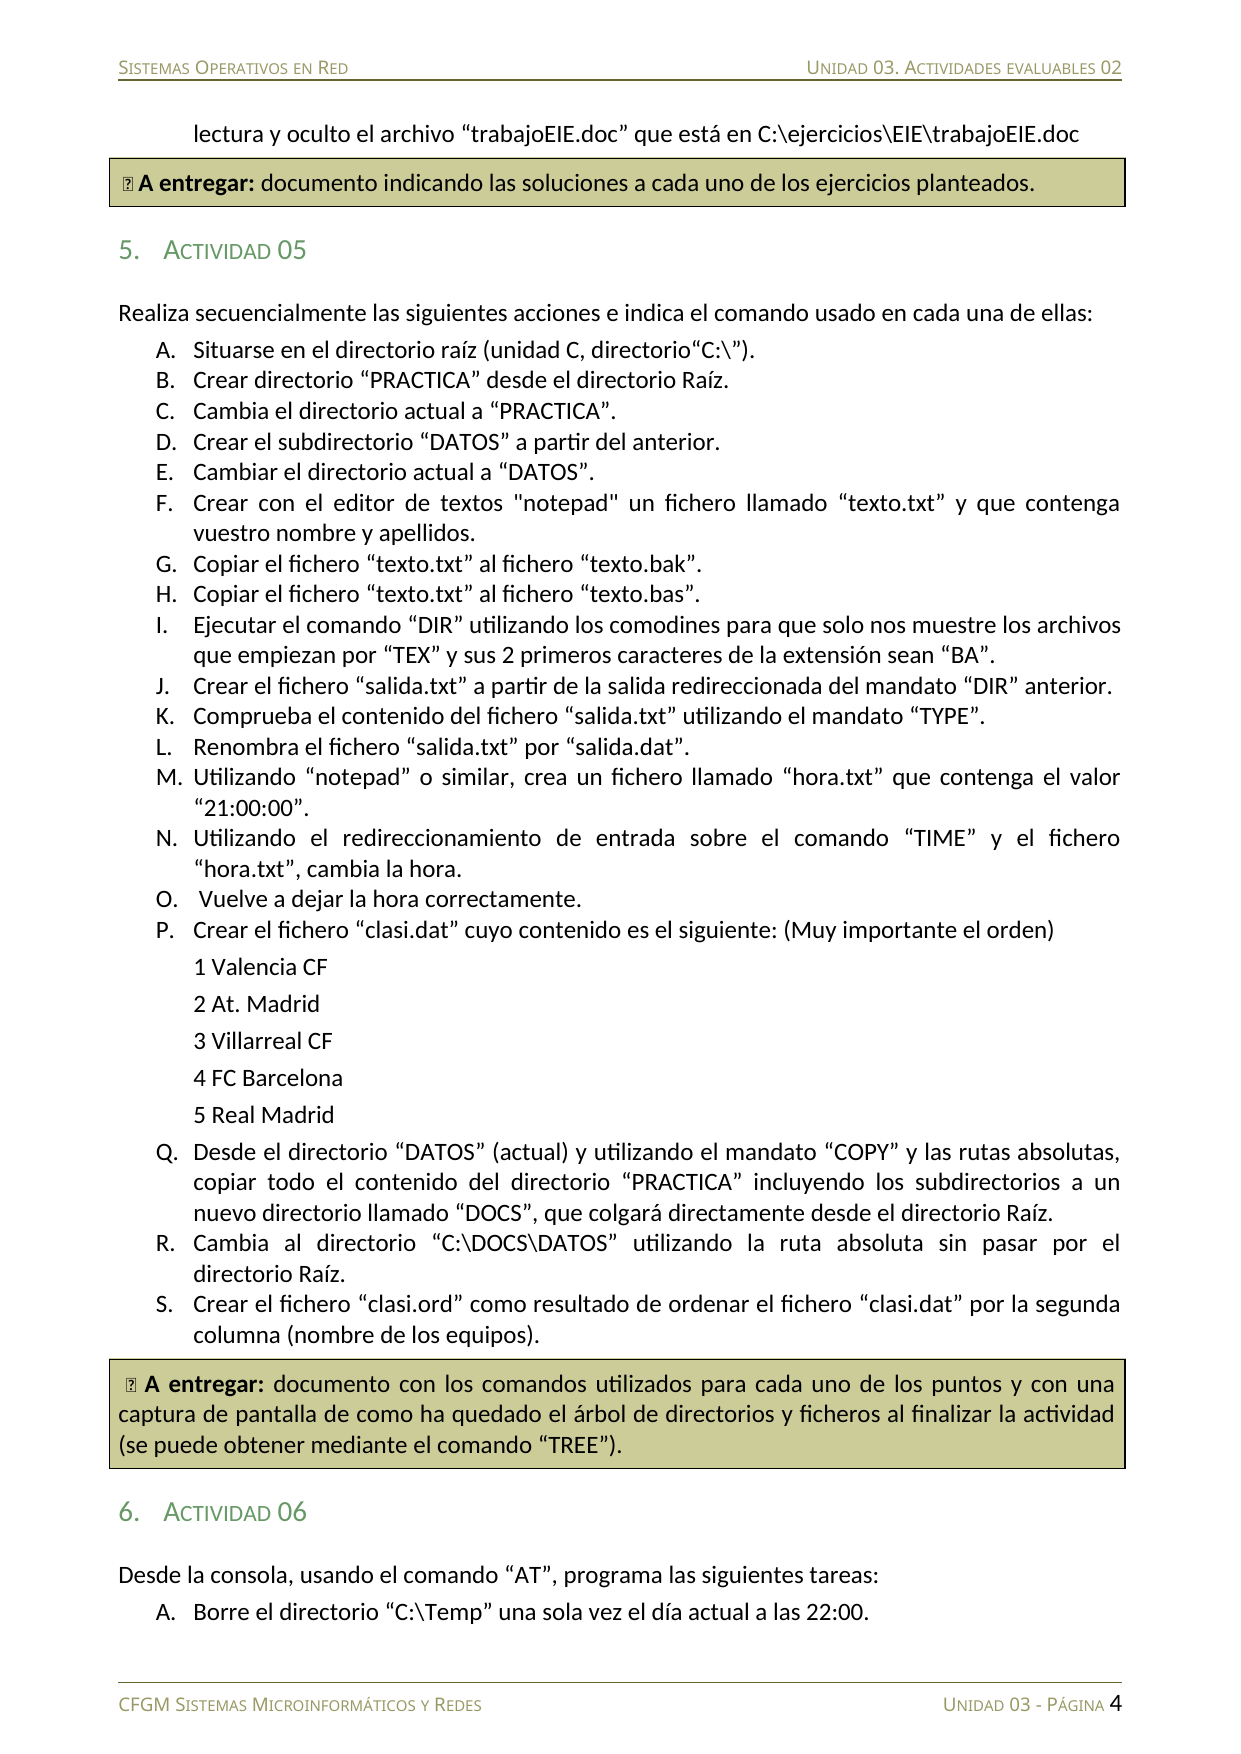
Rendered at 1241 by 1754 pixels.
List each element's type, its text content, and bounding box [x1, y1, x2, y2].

list Comprueba el contenido del fichero “salida.txt” utilizando el mandato “TYPE”. [156, 700, 1122, 731]
text 3 Villarreal CF [193, 1025, 1122, 1056]
subtitle Actividad 05 [118, 231, 1122, 267]
text Desde la consola, usando el comando “AT”, programa las siguientes tareas: [118, 1559, 1122, 1590]
list Vuelve a dejar la hora correctamente. [156, 883, 1122, 914]
list Utilizando “notepad” o similar, crea un fichero llamado “hora.txt” que contenga el valor “21:00:00”. [156, 761, 1122, 822]
list Utilizando el redireccionamiento de entrada sobre el comando “TIME” y el fichero “hora.txt”, cambia la hora. [156, 822, 1122, 883]
text 5 Real Madrid [193, 1099, 1122, 1129]
text Realiza secuencialmente las siguientes acciones e indica el comando usado en cada una de ellas: [118, 297, 1122, 328]
list Desde el directorio “DATOS” (actual) y utilizando el mandato “COPY” y las rutas absolutas, copiar todo el contenido del directorio “PRACTICA” incluyendo los subdirectorios a un nuevo directorio llamado “DOCS”, que colgará directamente desde el directorio Raíz. [156, 1136, 1122, 1227]
subtitle Actividad 06 [118, 1493, 1122, 1529]
text 1 Valencia CF [193, 951, 1122, 982]
text 📕 A entregar: documento indicando las soluciones a cada uno de los ejercicios planteados. [110, 159, 1124, 206]
list Copiar el fichero “texto.txt” al fichero “texto.bas”. [156, 578, 1122, 609]
list Crear el fichero “clasi.ord” como resultado de ordenar el fichero “clasi.dat” por la segunda columna (nombre de los equipos). [156, 1288, 1122, 1349]
list Crear el subdirectorio “DATOS” a partir del anterior. [156, 426, 1122, 456]
list Crear el fichero “salida.txt” a partir de la salida redireccionada del mandato “DIR” anterior. [156, 670, 1122, 700]
list Copiar el fichero “texto.txt” al fichero “texto.bak”. [156, 548, 1122, 578]
text 📕 A entregar: documento con los comandos utilizados para cada uno de los puntos y con una captura de pantalla de como ha quedado el árbol de directorios y ficheros al finalizar la actividad (se puede obtener mediante el comando “TREE”). [110, 1360, 1124, 1468]
list Renombra el fichero “salida.txt” por “salida.dat”. [156, 731, 1122, 761]
text 4 FC Barcelona [193, 1062, 1122, 1092]
list Ejecutar el comando “DIR” utilizando los comodines para que solo nos muestre los archivos que empiezan por “TEX” y sus 2 primeros caracteres de la extensión sean “BA”. [156, 609, 1122, 670]
list Cambiar el directorio actual a “DATOS”. [156, 456, 1122, 487]
list Crear con el editor de textos "notepad" un fichero llamado “texto.txt” y que contenga vuestro nombre y apellidos. [156, 487, 1122, 548]
list Crear directorio “PRACTICA” desde el directorio Raíz. [156, 365, 1122, 395]
list Situarse en el directorio raíz (unidad C, directorio“C:\”). [156, 334, 1122, 365]
list Borre el directorio “C:\Temp” una sola vez el día actual a las 22:00. [156, 1596, 1122, 1627]
list Cambia al directorio “C:\DOCS\DATOS” utilizando la ruta absoluta sin pasar por el directorio Raíz. [156, 1227, 1122, 1288]
list Cambia el directorio actual a “PRACTICA”. [156, 395, 1122, 426]
text 2 At. Madrid [193, 988, 1122, 1018]
list lectura y oculto el archivo “trabajoEIE.doc” que está en C:\ejercicios\EIE\trabajoEIE.doc [156, 118, 1122, 148]
list Crear el fichero “clasi.dat” cuyo contenido es el siguiente: (Muy importante el orden) [156, 914, 1122, 944]
